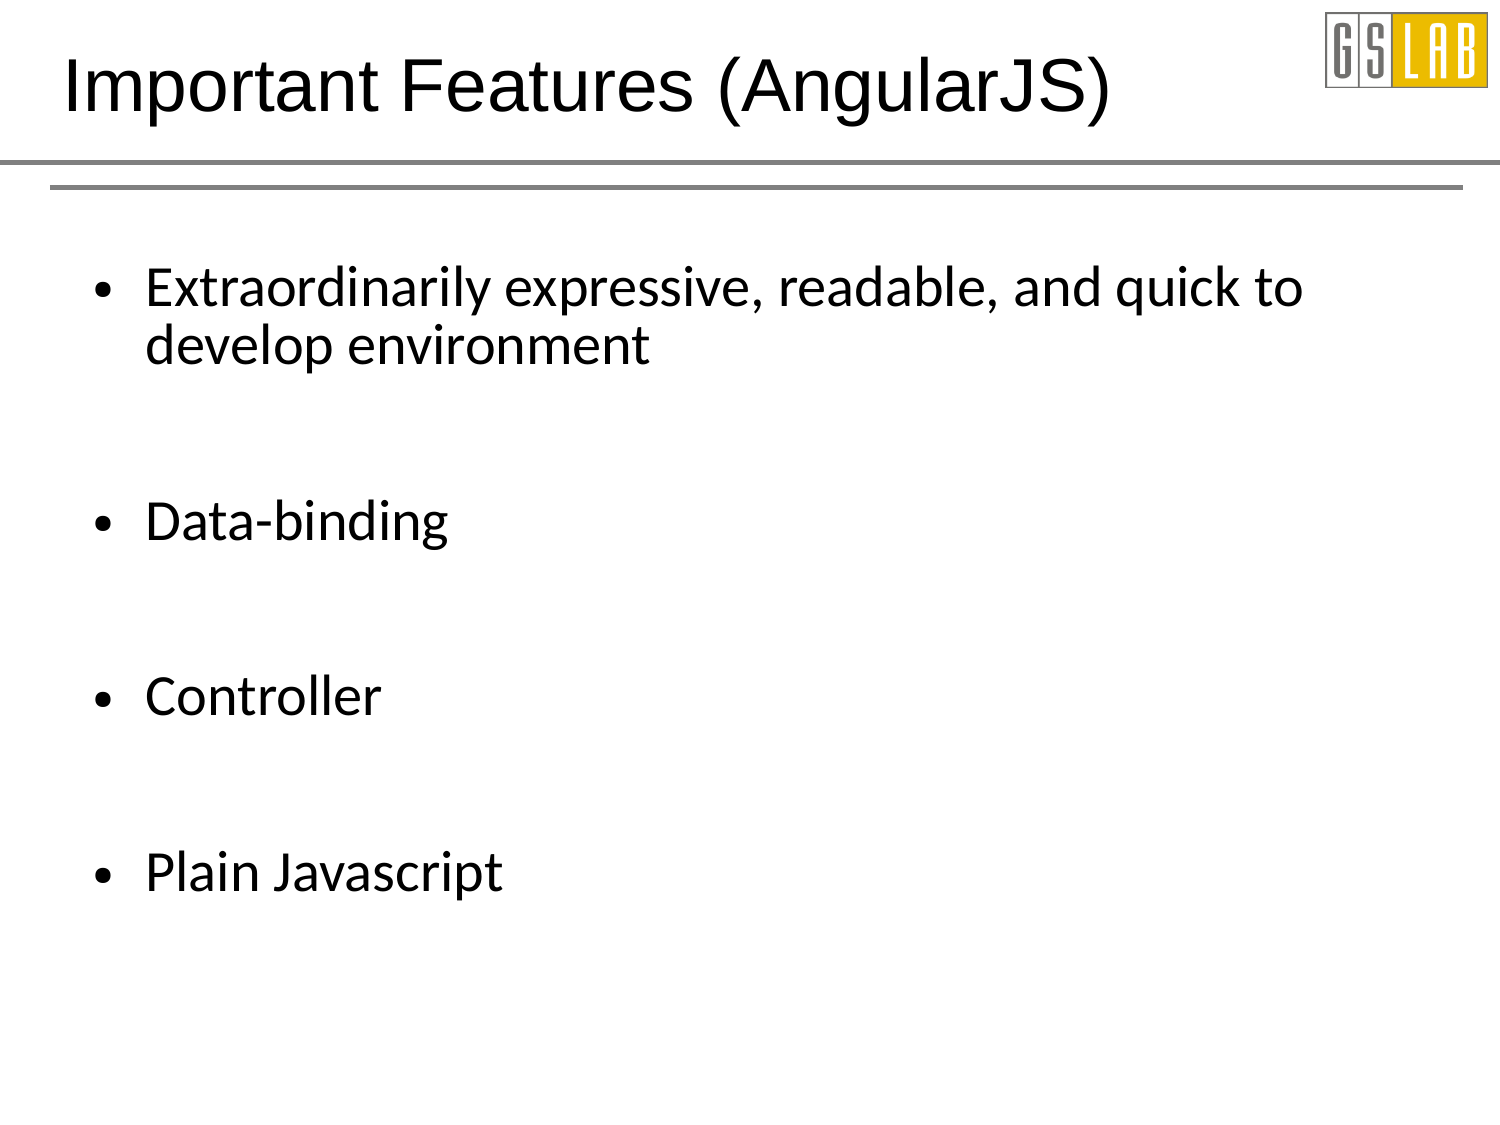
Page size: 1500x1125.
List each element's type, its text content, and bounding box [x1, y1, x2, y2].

list Extraordinarily expressive, readable, and quick to develop environment Data-binding Controller Plain Javascript [75, 262, 1426, 1005]
title Important Features (AngularJS) [62, 32, 1413, 138]
picture [1325, 12, 1488, 88]
